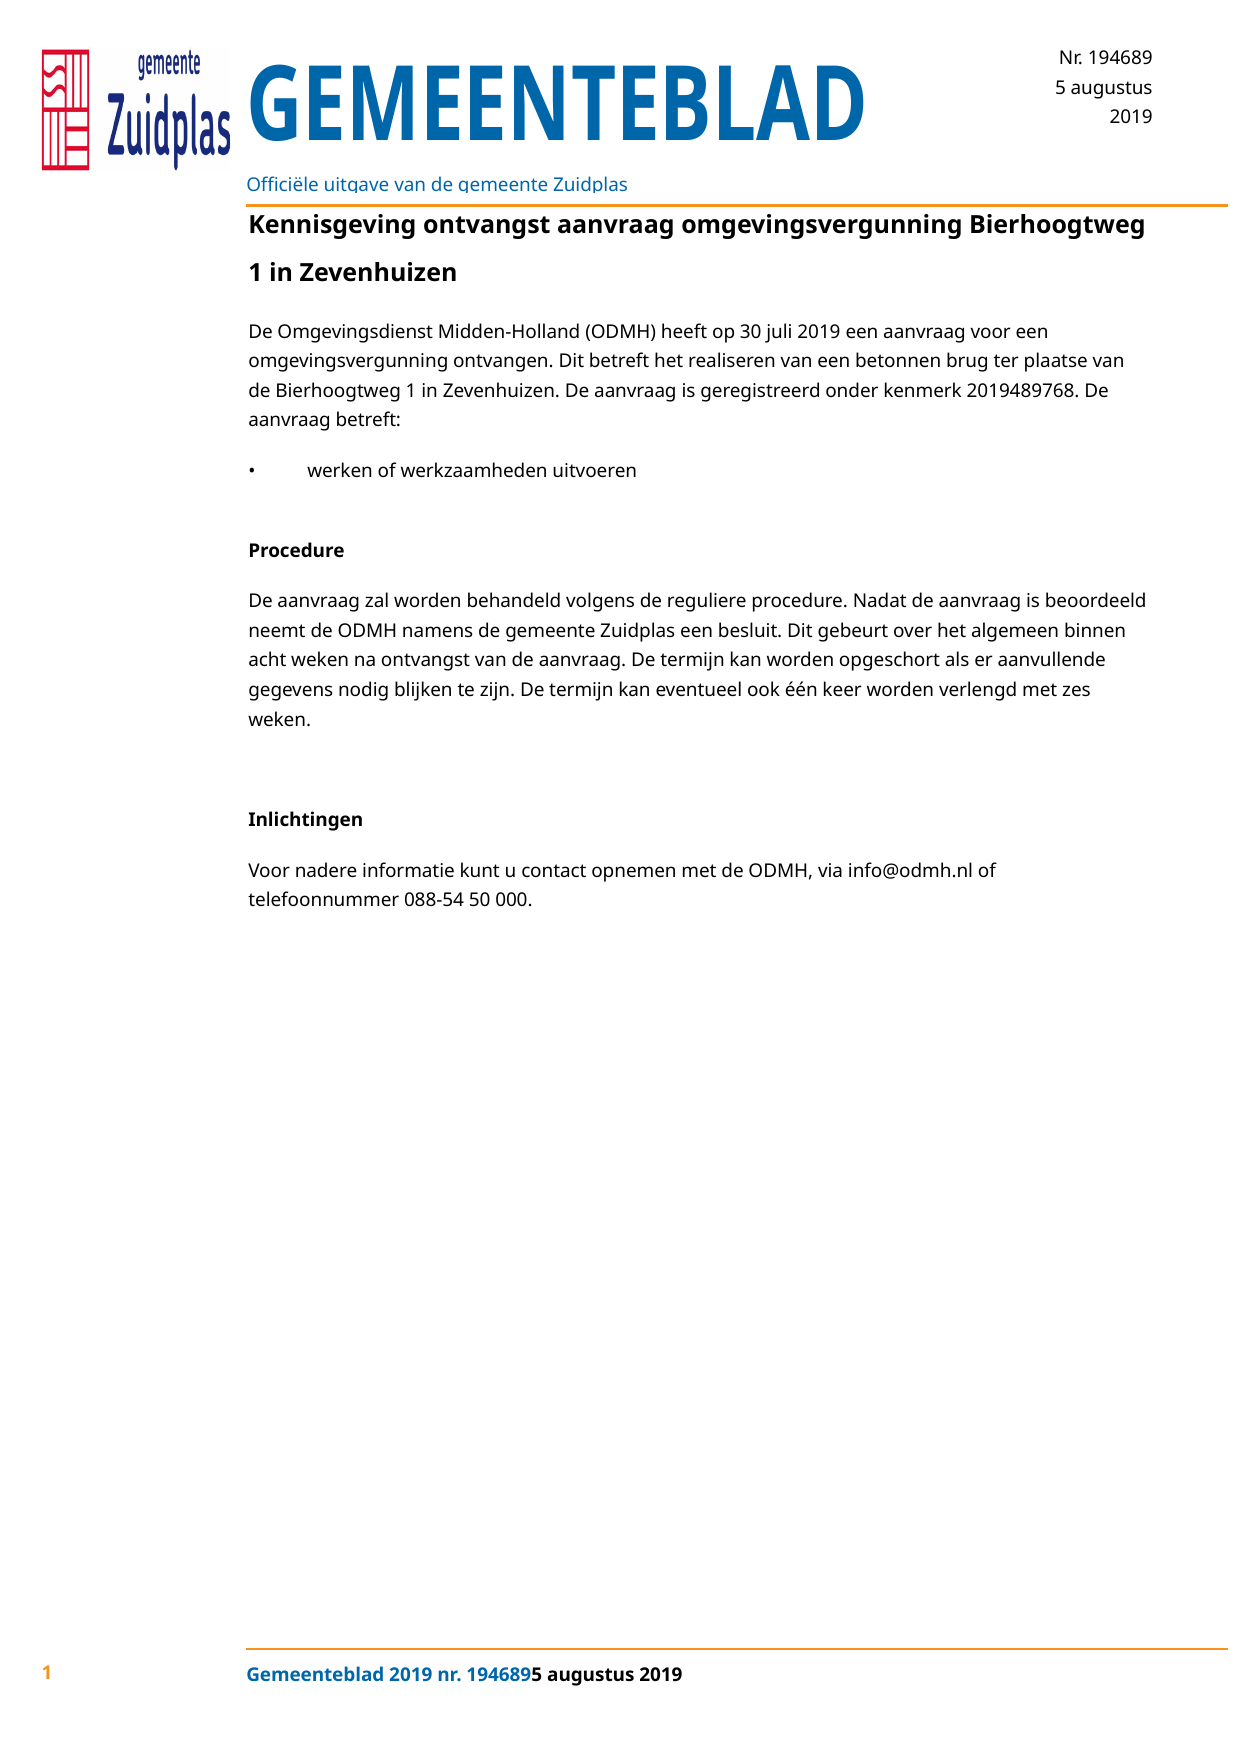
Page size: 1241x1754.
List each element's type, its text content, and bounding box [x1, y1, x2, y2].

picture [41, 47, 231, 172]
list werken of werkzaamheden uitvoeren [248, 457, 1152, 483]
text De aanvraag zal worden behandeld volgens de reguliere procedure. Nadat de aanvraag is beoordeeld neemt de ODMH namens de gemeente Zuidplas een besluit. Dit gebeurt over het algemeen binnen acht weken na ontvangst van de aanvraag. De termijn kan worden opgeschort als er aanvullende gegevens nodig blijken te zijn. De termijn kan eventueel ook één keer worden verlengd met zes weken. [248, 587, 1152, 732]
text Voor nadere informatie kunt u contact opnemen met de ODMH, via info@odmh.nl of telefoonnummer 088-54 50 000. [248, 857, 1152, 912]
text Procedure [248, 537, 1152, 563]
text De Omgevingsdienst Midden-Holland (ODMH) heeft op 30 juli 2019 een aanvraag voor een omgevingsvergunning ontvangen. Dit betreft het realiseren van een betonnen brug ter plaatse van de Bierhoogtweg 1 in Zevenhuizen. De aanvraag is geregistreerd onder kenmerk 2019489768. De aanvraag betreft: [248, 318, 1152, 432]
text Inlichtingen [248, 807, 1152, 832]
text Kennisgeving ontvangst aanvraag omgevingsvergunning Bierhoogtweg 1 in Zevenhuizen [248, 207, 1152, 288]
